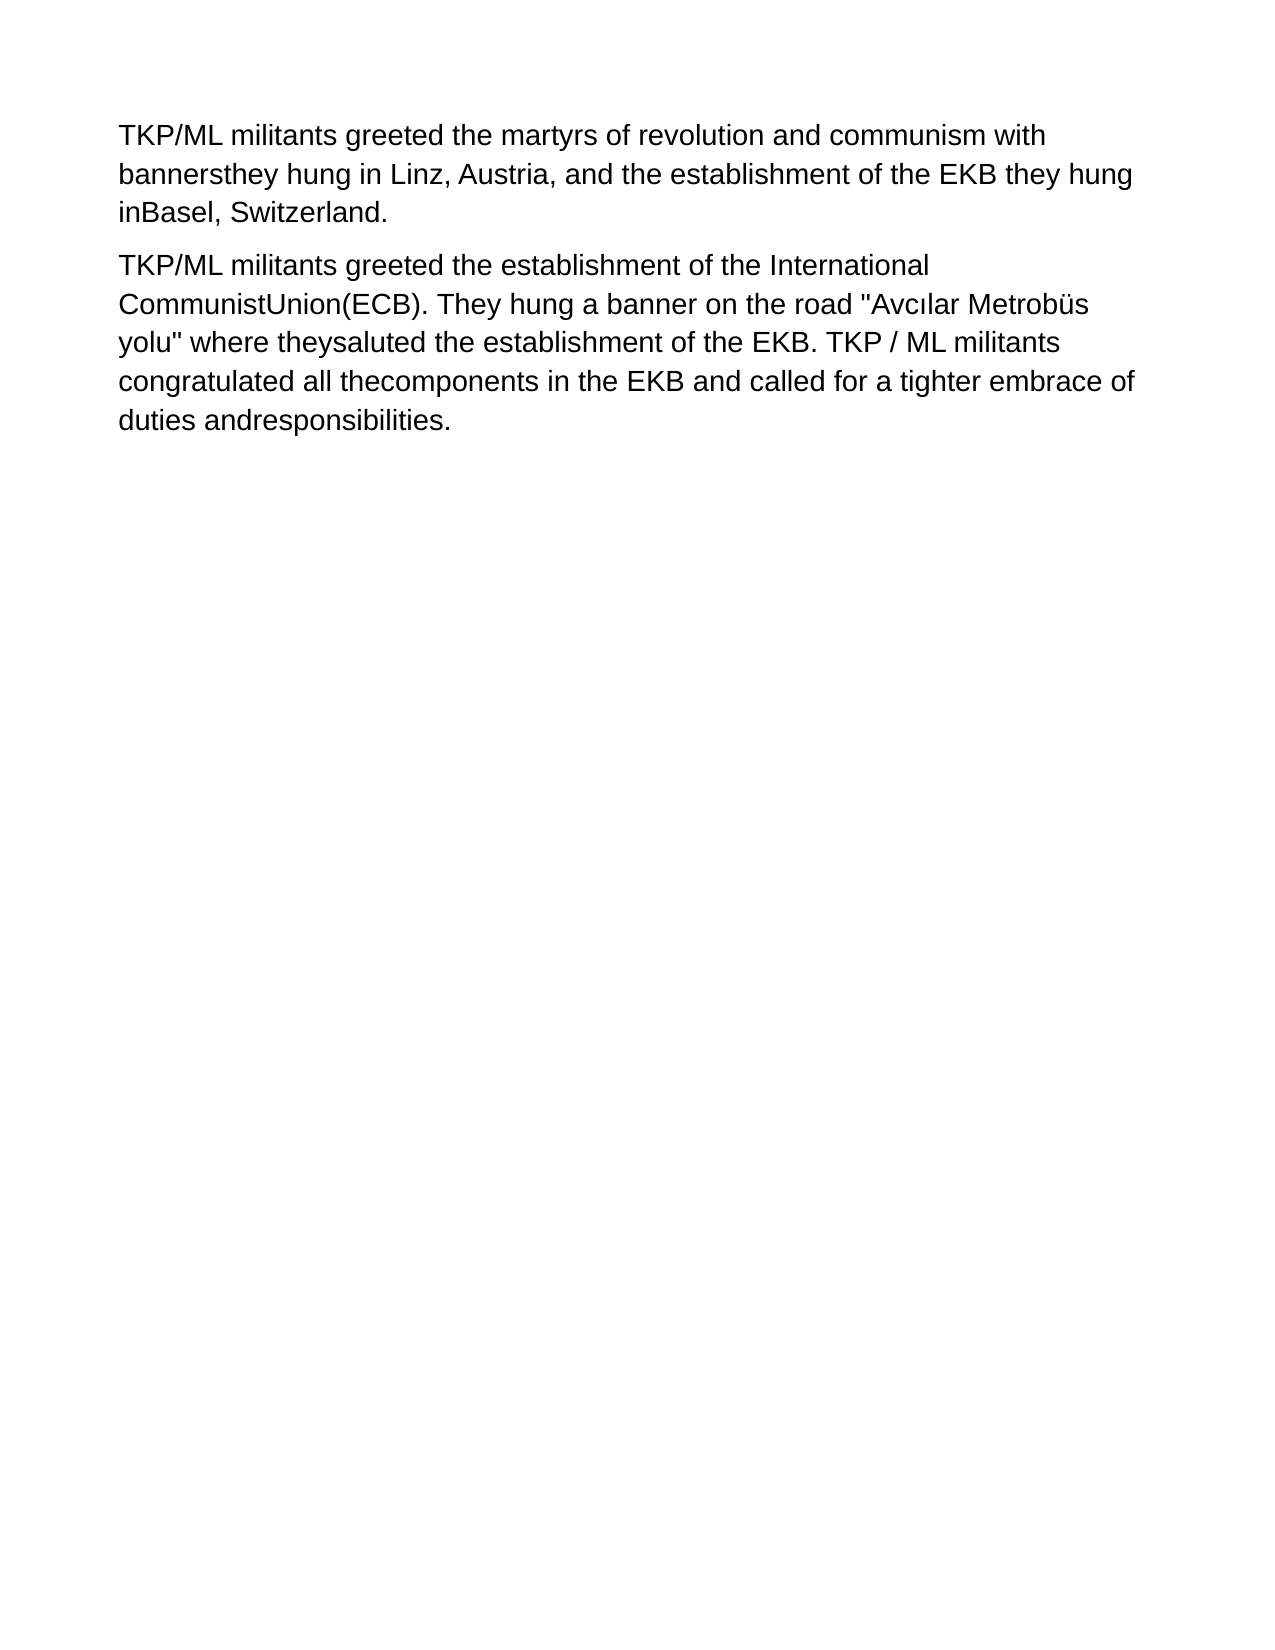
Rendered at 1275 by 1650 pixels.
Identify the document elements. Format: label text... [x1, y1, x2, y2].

text TKP/ML militants greeted the establishment of the International CommunistUnion(ECB). They hung a banner on the road "Avcılar Metrobüs yolu" where theysaluted the establishment of the EKB. TKP / ML militants congratulated all thecomponents in the EKB and called for a tighter embrace of duties andresponsibilities. [118, 248, 1157, 436]
text TKP/ML militants greeted the martyrs of revolution and communism with bannersthey hung in Linz, Austria, and the establishment of the EKB they hung inBasel, Switzerland. [118, 118, 1157, 229]
